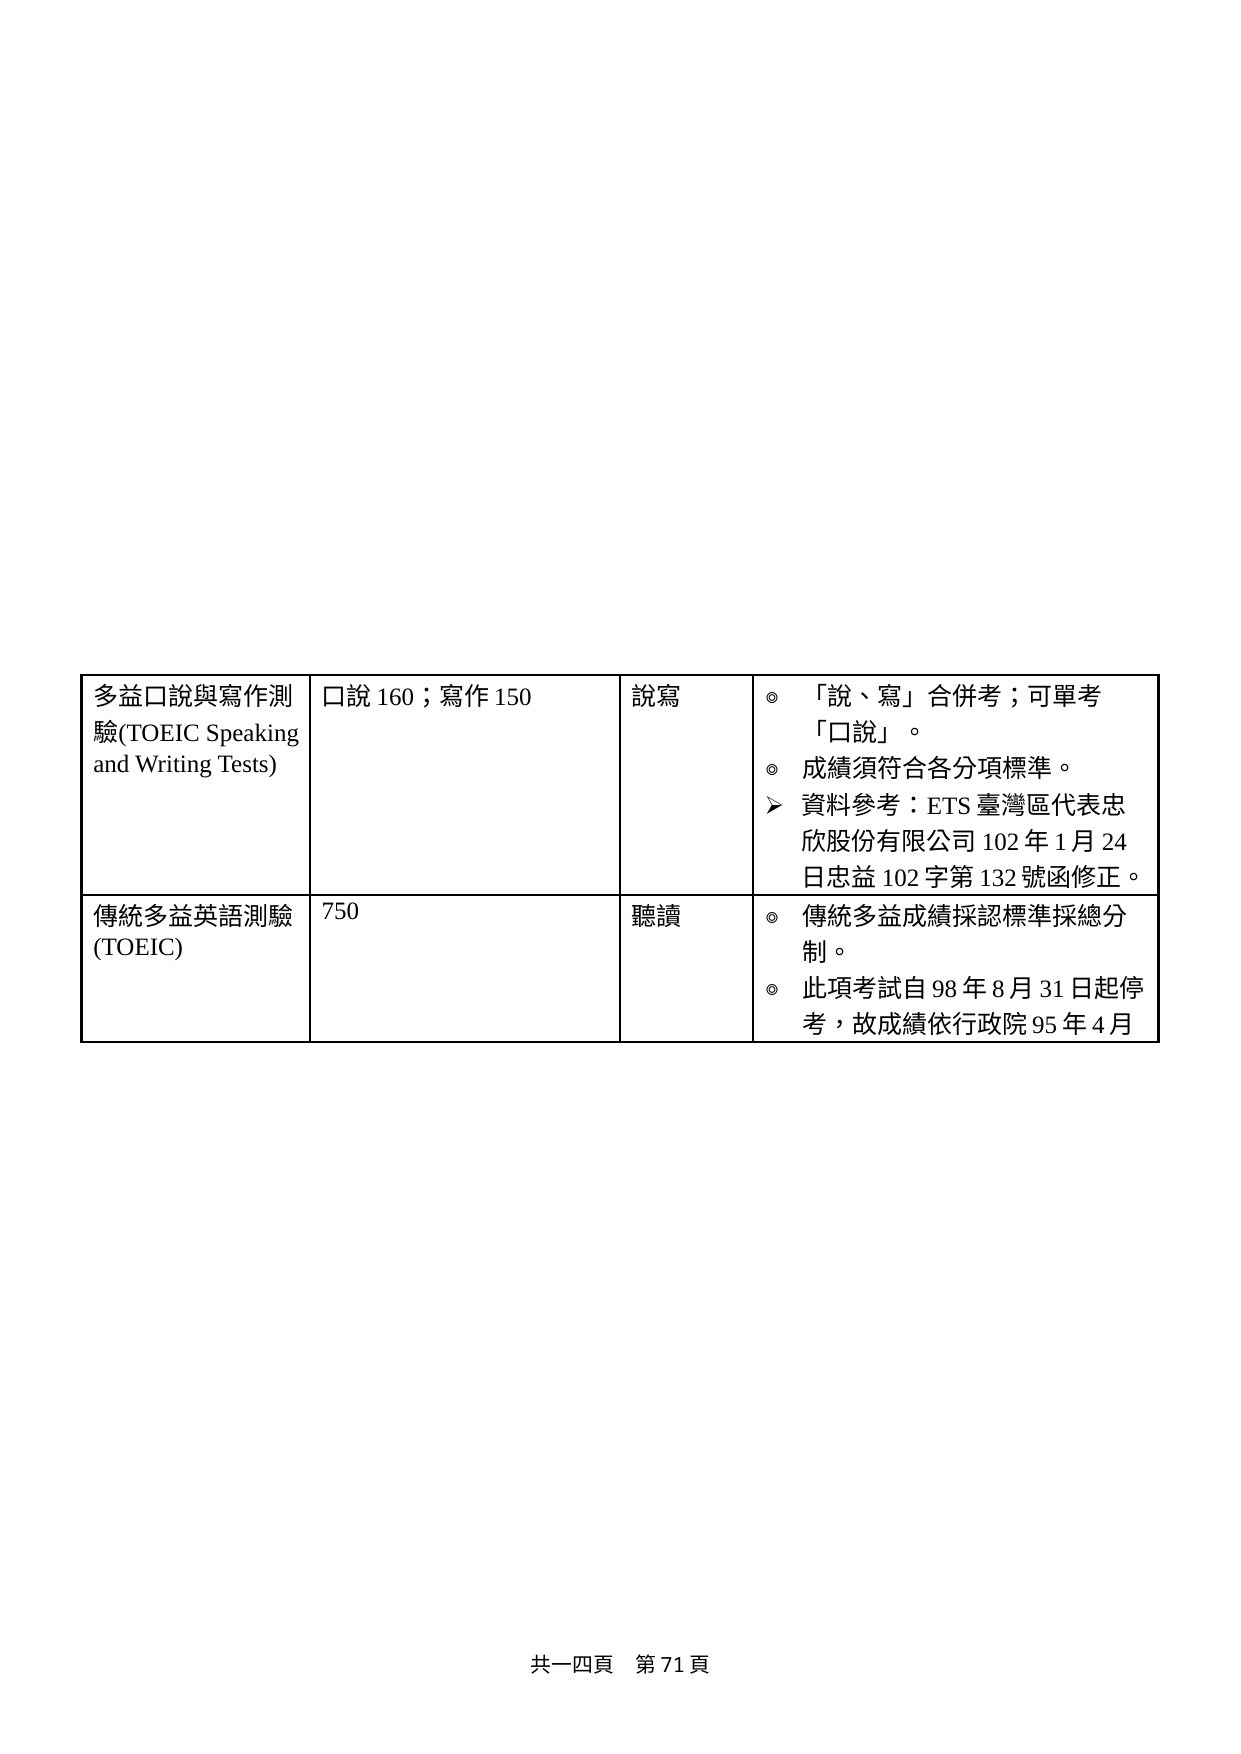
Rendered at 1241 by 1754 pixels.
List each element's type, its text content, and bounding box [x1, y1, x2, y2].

table_cell 聽讀 [621, 896, 752, 1041]
table_cell 傳統多益成績採認標準採總分制。 此項考試自98年8月31日起停考，故成績依行政院95年4月 [754, 896, 1157, 1041]
table_cell 說寫 [621, 676, 752, 894]
table_cell 750 [311, 896, 619, 1041]
table_cell 「說、寫」合併考；可單考「口說」。 成績須符合各分項標準。 資料參考：ETS臺灣區代表忠欣股份有限公司102年1月24日忠益102字第132號函修正。 [754, 676, 1157, 894]
table_cell 口說160；寫作150 [311, 676, 619, 894]
table_cell 傳統多益英語測驗(TOEIC) [83, 896, 309, 1041]
table_cell 多益口說與寫作測驗(TOEIC Speaking and Writing Tests) [83, 676, 309, 894]
